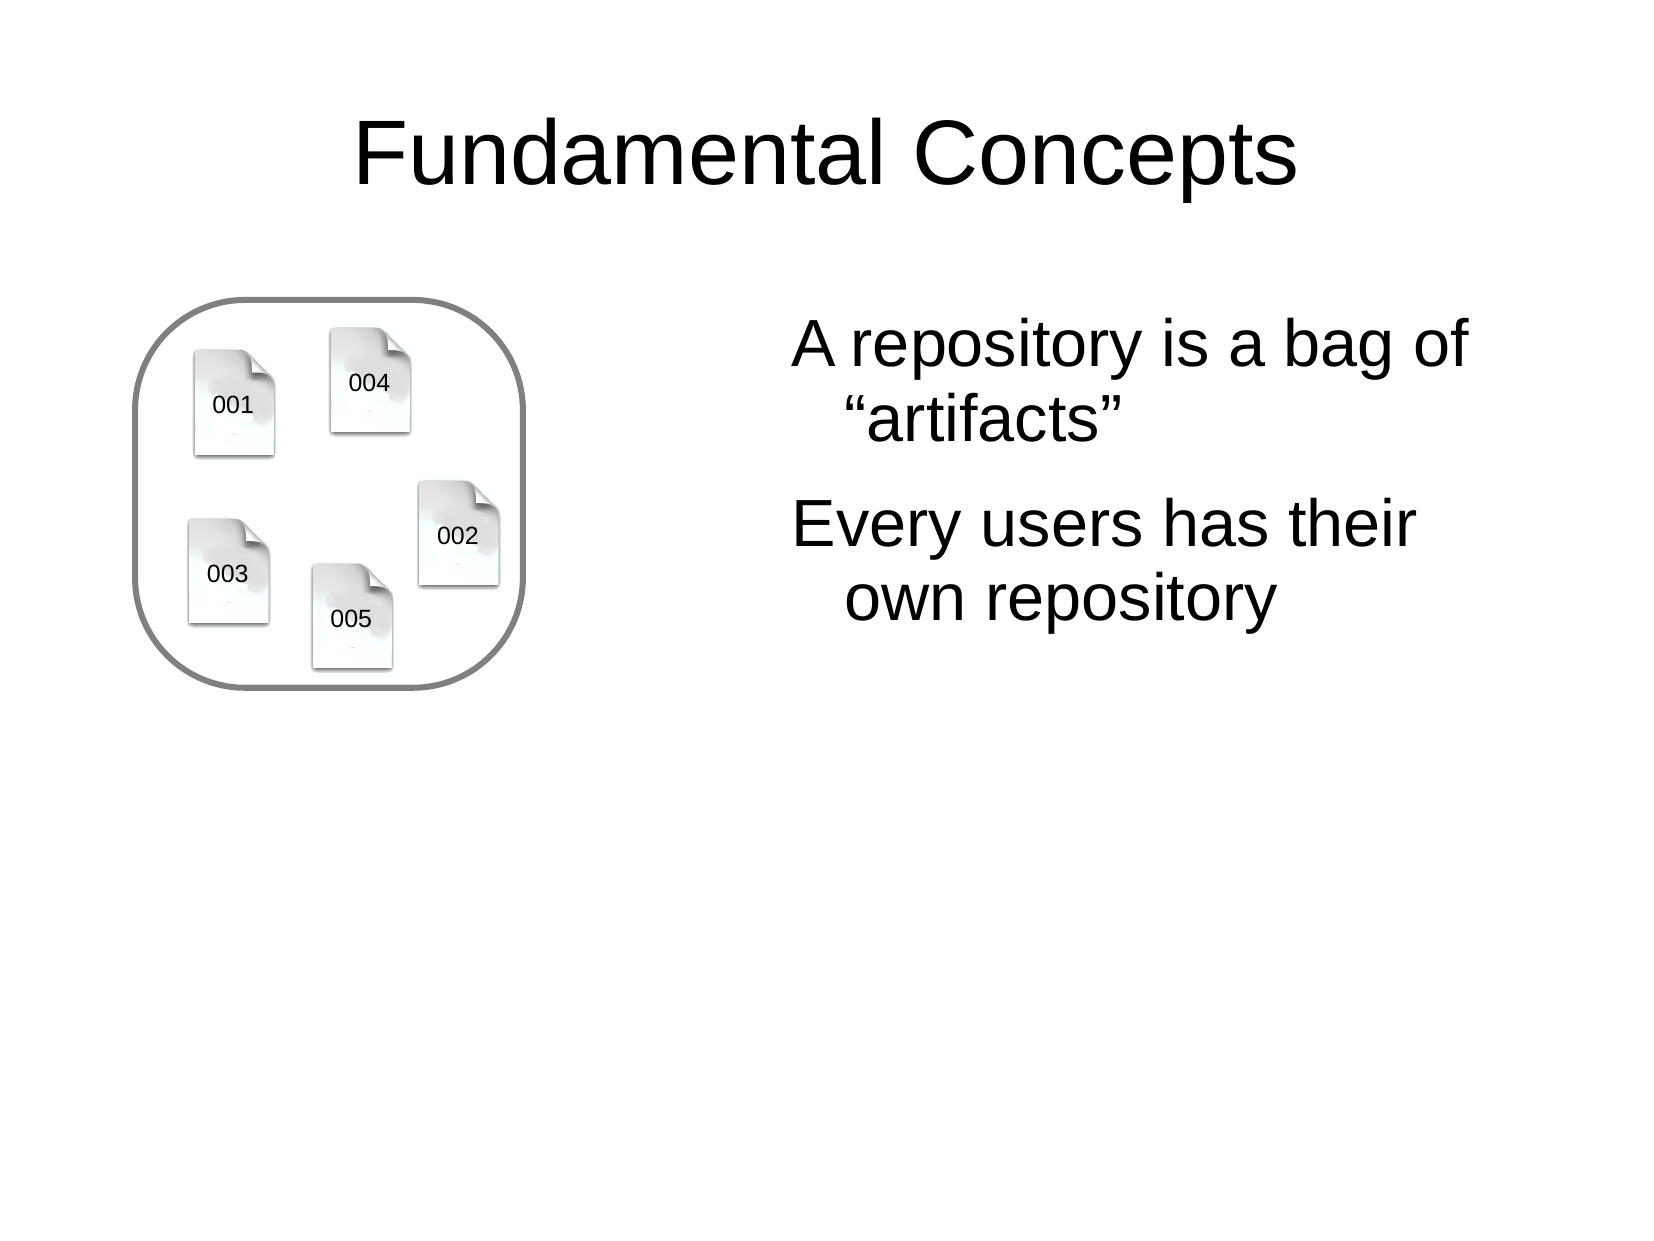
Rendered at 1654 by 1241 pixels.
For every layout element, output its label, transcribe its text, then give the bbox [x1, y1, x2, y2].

picture [313, 326, 426, 439]
title Fundamental Concepts [82, 49, 1571, 257]
list A repository is a bag of “artifacts” Every users has their own repository [773, 306, 1501, 1126]
picture [295, 479, 515, 675]
picture [171, 517, 285, 630]
picture [177, 348, 290, 462]
